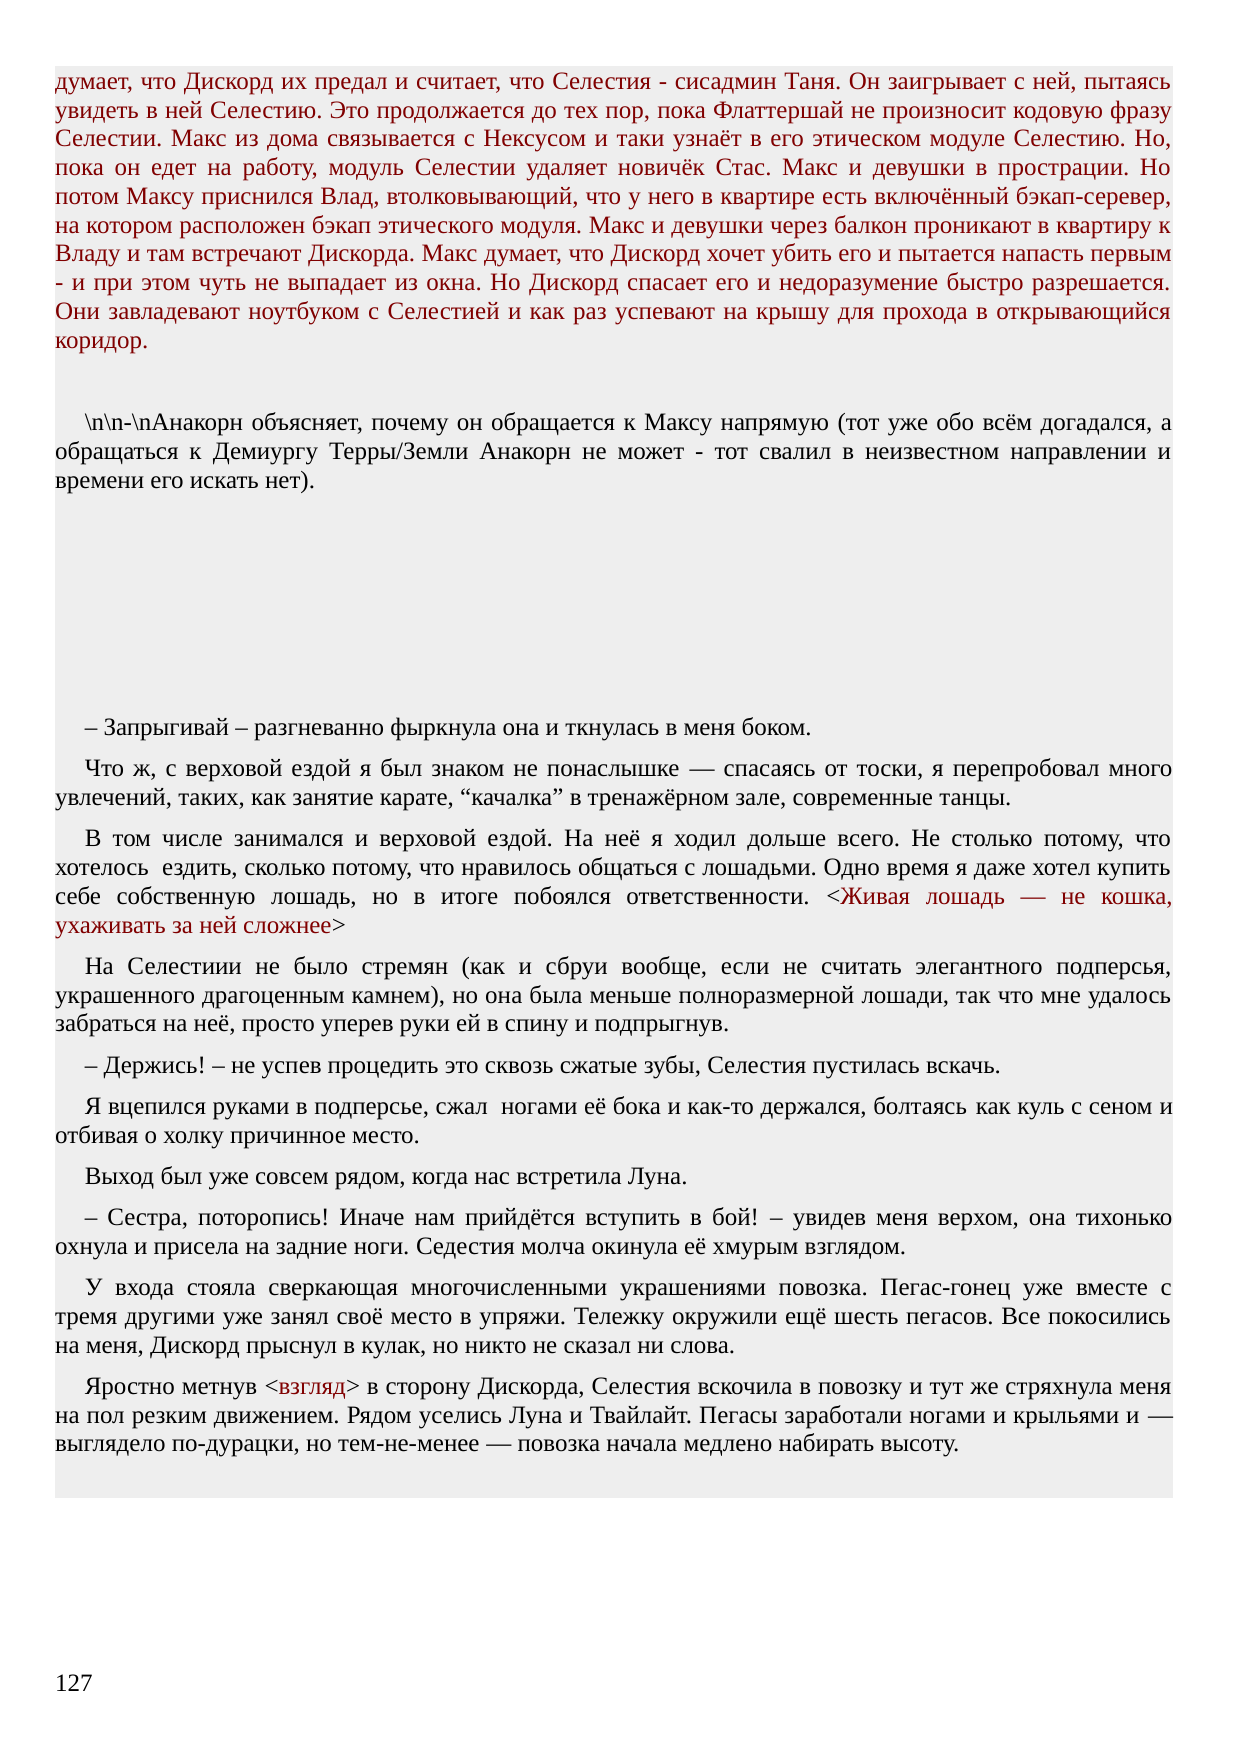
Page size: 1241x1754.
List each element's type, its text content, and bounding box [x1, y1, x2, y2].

text Выход был уже совсем рядом, когда нас встретила Луна. [55, 1161, 1173, 1190]
text Что ж, с верховой ездой я был знаком не понаслышке — спасаясь от тоски, я перепробовал много увлечений, таких, как занятие карате, “качалка” в тренажёрном зале, современные танцы. [55, 753, 1173, 811]
text думает, что Дискорд их предал и считает, что Селестия - сисадмин Таня. Он заигрывает с ней, пытаясь увидеть в ней Селестию. Это продолжается до тех пор, пока Флаттершай не произносит кодовую фразу Селестии. Макс из дома связывается с Нексусом и таки узнаёт в его этическом модуле Селестию. Но, пока он едет на работу, модуль Селестии удаляет новичёк Стас. Макс и девушки в прострации. Но потом Максу приснился Влад, втолковывающий, что у него в квартире есть включённый бэкап-серевер, на котором расположен бэкап этического модуля. Макс и девушки через балкон проникают в квартиру к Владу и там встречают Дискорда. Макс думает, что Дискорд хочет убить его и пытается напасть первым - и при этом чуть не выпадает из окна. Но Дискорд спасает его и недоразумение быстро разрешается. Они завладевают ноутбуком с Селестией и как раз успевают на крышу для прохода в открывающийся коридор. [55, 66, 1173, 353]
text – Держись! – не успев процедить это сквозь сжатые зубы, Селестия пустилась вскачь. [55, 1050, 1173, 1078]
text У входа стояла сверкающая многочисленными украшениями повозка. Пегас-гонец уже вместе с тремя другими уже занял своё место в упряжи. Тележку окружили ещё шесть пегасов. Все покосились на меня, Дискорд прыснул в кулак, но никто не сказал ни слова. [55, 1272, 1173, 1358]
text \n\n-\nАнакорн объясняет, почему он обращается к Максу напрямую (тот уже обо всём догадался, а обращаться к Демиургу Терры/Земли Анакорн не может - тот свалил в неизвестном направлении и времени его искать нет). [55, 407, 1173, 493]
text В том числе занимался и верховой ездой. На неё я ходил дольше всего. Не столько потому, что хотелось ездить, сколько потому, что нравилось общаться с лошадьми. Одно время я даже хотел купить себе собственную лошадь, но в итоге побоялся ответственности. <Живая лошадь — не кошка, ухаживать за ней сложнее> [55, 823, 1173, 938]
text Я вцепился руками в подперсье, сжал ногами её бока и как-то держался, болтаясь как куль с сеном и отбивая о холку причинное место. [55, 1091, 1173, 1148]
text Яростно метнув <взгляд> в сторону Дискорда, Селестия вскочила в повозку и тут же стряхнула меня на пол резким движением. Рядом уселись Луна и Твайлайт. Пегасы заработали ногами и крыльями и — выглядело по-дурацки, но тем-не-менее — повозка начала медлено набирать высоту. [55, 1371, 1173, 1457]
text На Селестиии не было стремян (как и сбруи вообще, если не считать элегантного подперсья, украшенного драгоценным камнем), но она была меньше полноразмерной лошади, так что мне удалось забраться на неё, просто уперев руки ей в спину и подпрыгнув. [55, 951, 1173, 1037]
text – Запрыгивай – разгневанно фыркнула она и ткнулась в меня боком. [55, 712, 1173, 741]
text – Сестра, поторопись! Иначе нам прийдётся вступить в бой! – увидев меня верхом, она тихонько охнула и присела на задние ноги. Седестия молча окинула её хмурым взглядом. [55, 1202, 1173, 1260]
